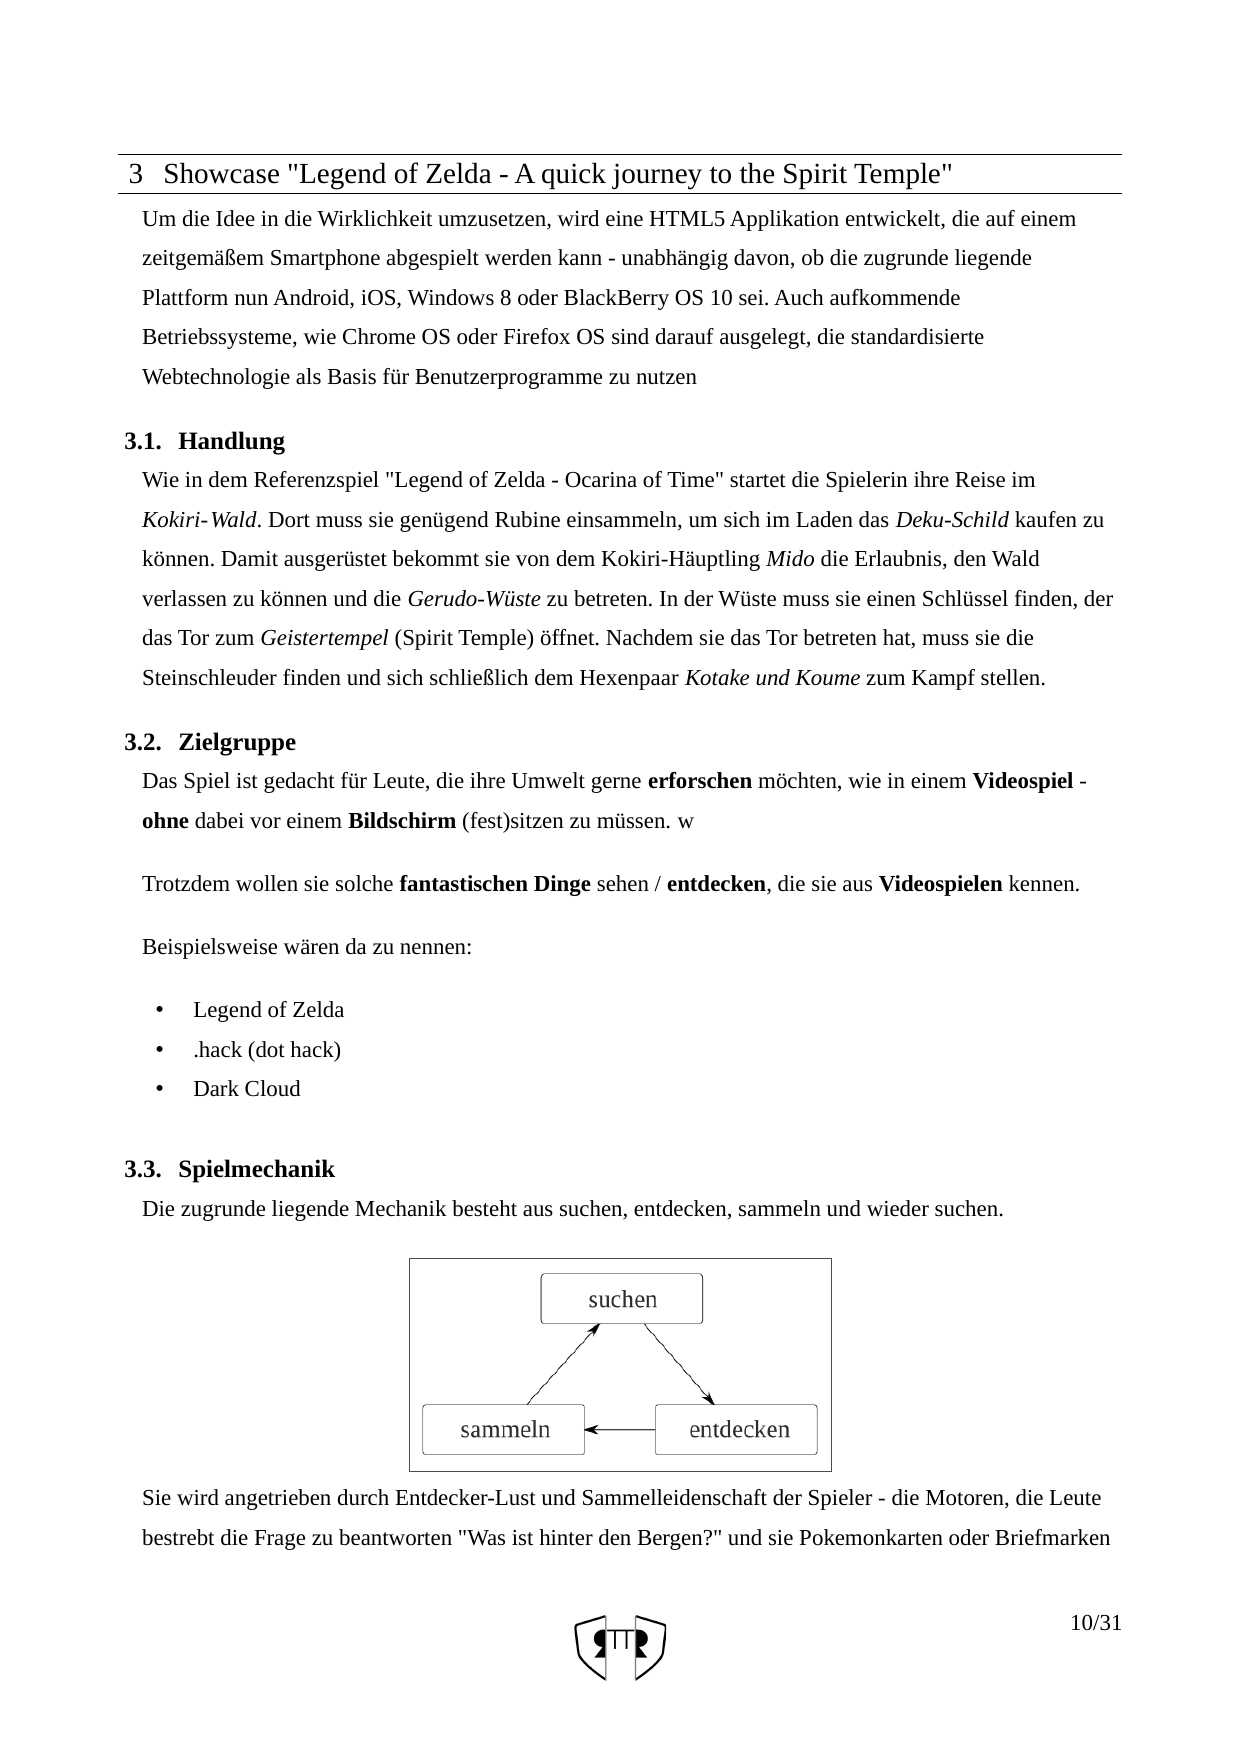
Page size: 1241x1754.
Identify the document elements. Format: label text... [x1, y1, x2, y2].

list Dark Cloud [156, 1075, 1122, 1102]
picture [574, 1615, 667, 1681]
text Sie wird angetrieben durch Entdecker-Lust und Sammelleidenschaft der Spieler - die Motoren, die Leute bestrebt die Frage zu beantworten "Was ist hinter den Bergen?" und sie Pokemonkarten oder Briefmarken [142, 1465, 1122, 1550]
text Wie in dem Referenzspiel "Legend of Zelda - Ocarina of Time" startet die Spielerin ihre Reise im Kokiri‑Wald. Dort muss sie genügend Rubine einsammeln, um sich im Laden das Deku-Schild kaufen zu können. Damit ausgerüstet bekommt sie von dem Kokiri-Häuptling Mido die Erlaubnis, den Wald verlassen zu können und die Gerudo-Wüste zu betreten. In der Wüste muss sie einen Schlüssel finden, der das Tor zum Geistertempel (Spirit Temple) öffnet. Nachdem sie das Tor betreten hat, muss sie die Steinschleuder finden und sich schließlich dem Hexenpaar Kotake und Koume zum Kampf stellen. [142, 466, 1122, 690]
text Die zugrunde liegende Mechanik besteht aus suchen, entdecken, sammeln und wieder suchen. [142, 1195, 1122, 1221]
text Das Spiel ist gedacht für Leute, die ihre Umwelt gerne erforschen möchten, wie in einem Videospiel - ohne dabei vor einem Bildschirm (fest)sitzen zu müssen. w [142, 767, 1122, 833]
subtitle Zielgruppe [124, 727, 1122, 756]
subtitle Spielmechanik [124, 1154, 1122, 1183]
subtitle Showcase "Legend of Zelda - A quick journey to the Spirit Temple" [118, 155, 1122, 193]
text Beispielsweise wären da zu nennen: [142, 933, 1122, 959]
text Um die Idee in die Wirklichkeit umzusetzen, wird eine HTML5 Applikation entwickelt, die auf einem zeitgemäßem Smartphone abgespielt werden kann - unabhängig davon, ob die zugrunde liegende Plattform nun Android, iOS, Windows 8 oder BlackBerry OS 10 sei. Auch aufkommende Betriebssysteme, wie Chrome OS oder Firefox OS sind darauf ausgelegt, die standardisierte Webtechnologie als Basis für Benutzerprogramme zu nutzen [142, 205, 1122, 389]
picture [414, 1263, 826, 1465]
text Trotzdem wollen sie solche fantastischen Dinge sehen / entdecken, die sie aus Videospielen kennen. [142, 870, 1122, 896]
subtitle Handlung [124, 426, 1122, 455]
list Legend of Zelda [156, 996, 1122, 1023]
list .hack (dot hack) [156, 1036, 1122, 1062]
